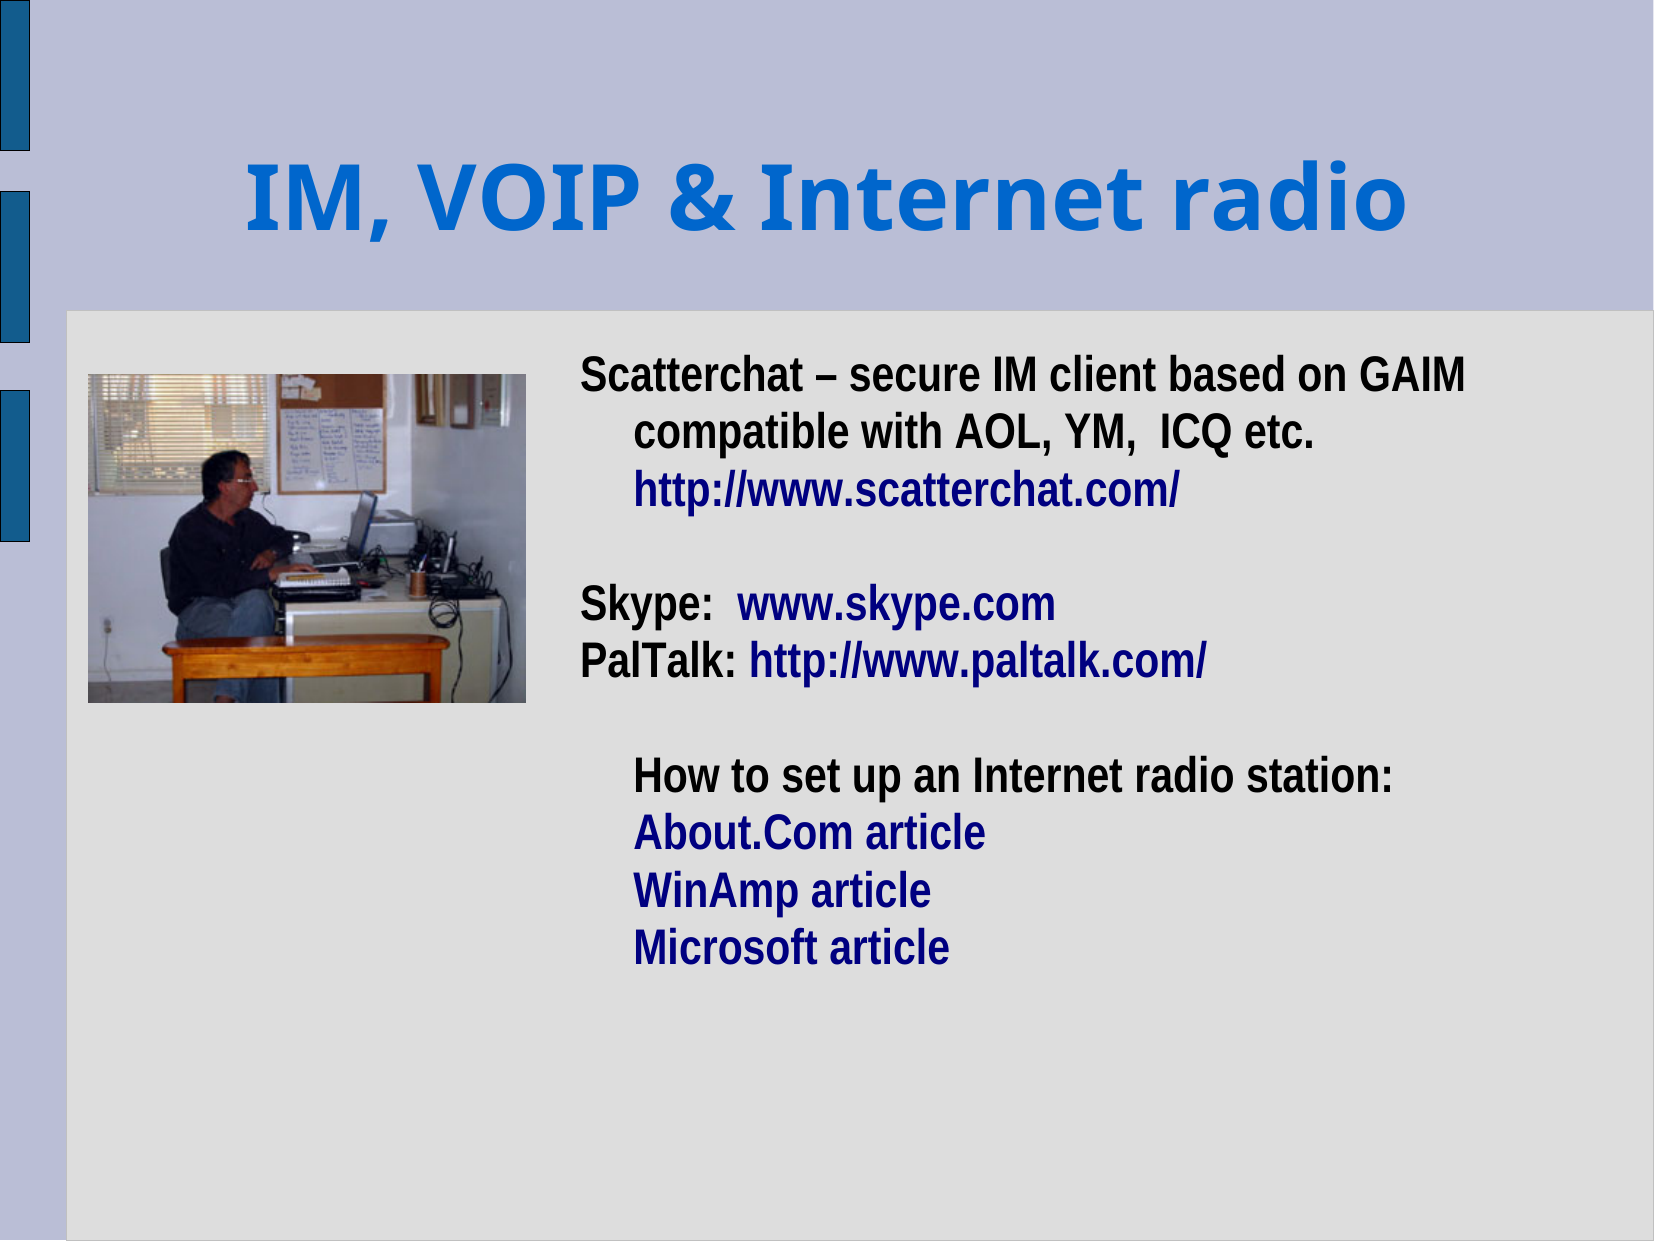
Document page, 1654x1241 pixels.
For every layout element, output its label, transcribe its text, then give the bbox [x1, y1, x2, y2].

title IM, VOIP & Internet radio [121, 91, 1534, 299]
picture [88, 374, 526, 703]
list Scatterchat – secure IM client based on GAIM compatible with AOL, YM, ICQ etc. http://www.scatterchat.com/ Skype: www.skype.com PalTalk: http://www.paltalk.com/ How to set up an Internet radio station: About.Com article WinAmp article Microsoft article [562, 344, 1535, 1127]
